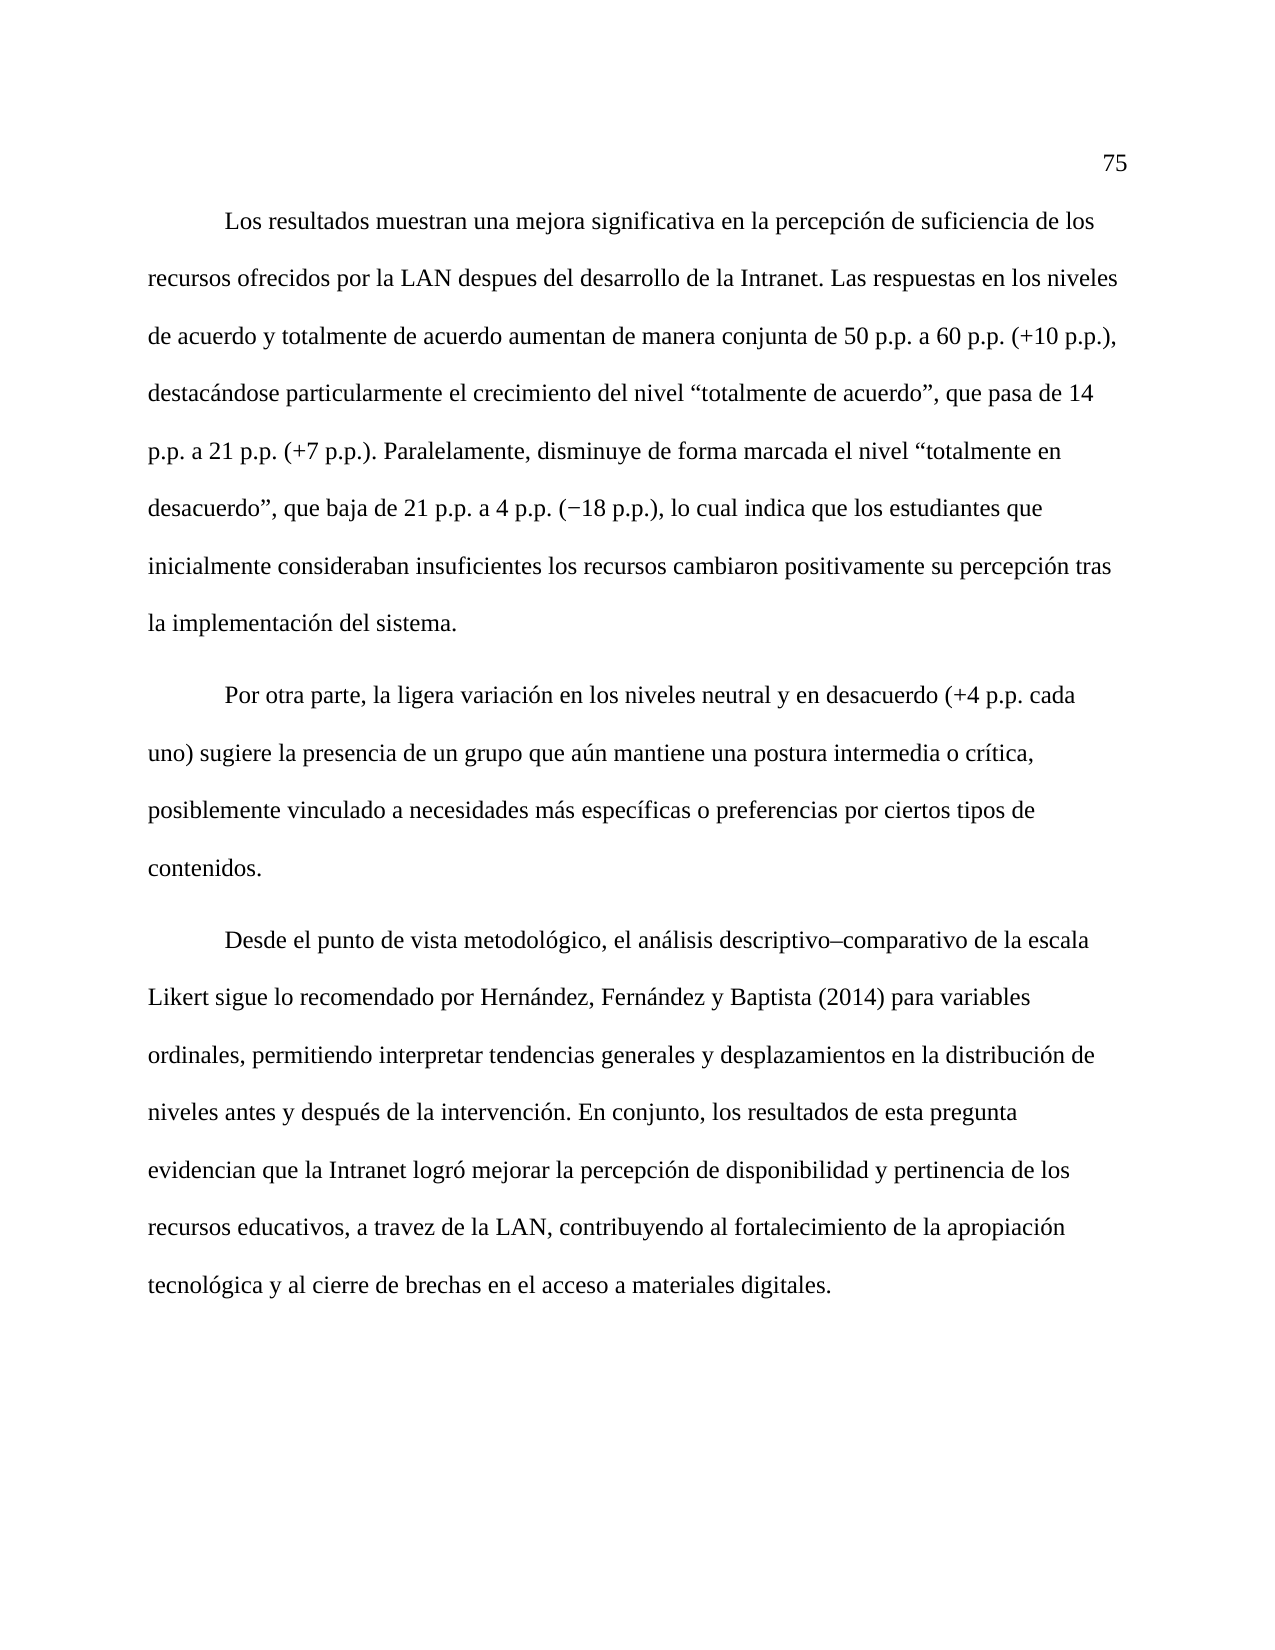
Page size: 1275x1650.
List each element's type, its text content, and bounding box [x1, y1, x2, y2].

text Los resultados muestran una mejora significativa en la percepción de suficiencia de los recursos ofrecidos por la LAN despues del desarrollo de la Intranet. Las respuestas en los niveles de acuerdo y totalmente de acuerdo aumentan de manera conjunta de 50 p.p. a 60 p.p. (+10 p.p.), destacándose particularmente el crecimiento del nivel “totalmente de acuerdo”, que pasa de 14 p.p. a 21 p.p. (+7 p.p.). Paralelamente, disminuye de forma marcada el nivel “totalmente en desacuerdo”, que baja de 21 p.p. a 4 p.p. (−18 p.p.), lo cual indica que los estudiantes que inicialmente consideraban insuficientes los recursos cambiaron positivamente su percepción tras la implementación del sistema. [148, 206, 1127, 637]
text Desde el punto de vista metodológico, el análisis descriptivo–comparativo de la escala Likert sigue lo recomendado por Hernández, Fernández y Baptista (2014) para variables ordinales, permitiendo interpretar tendencias generales y desplazamientos en la distribución de niveles antes y después de la intervención. En conjunto, los resultados de esta pregunta evidencian que la Intranet logró mejorar la percepción de disponibilidad y pertinencia de los recursos educativos, a travez de la LAN, contribuyendo al fortalecimiento de la apropiación tecnológica y al cierre de brechas en el acceso a materiales digitales. [148, 925, 1127, 1299]
text Por otra parte, la ligera variación en los niveles neutral y en desacuerdo (+4 p.p. cada uno) sugiere la presencia de un grupo que aún mantiene una postura intermedia o crítica, posiblemente vinculado a necesidades más específicas o preferencias por ciertos tipos de contenidos. [148, 680, 1127, 882]
